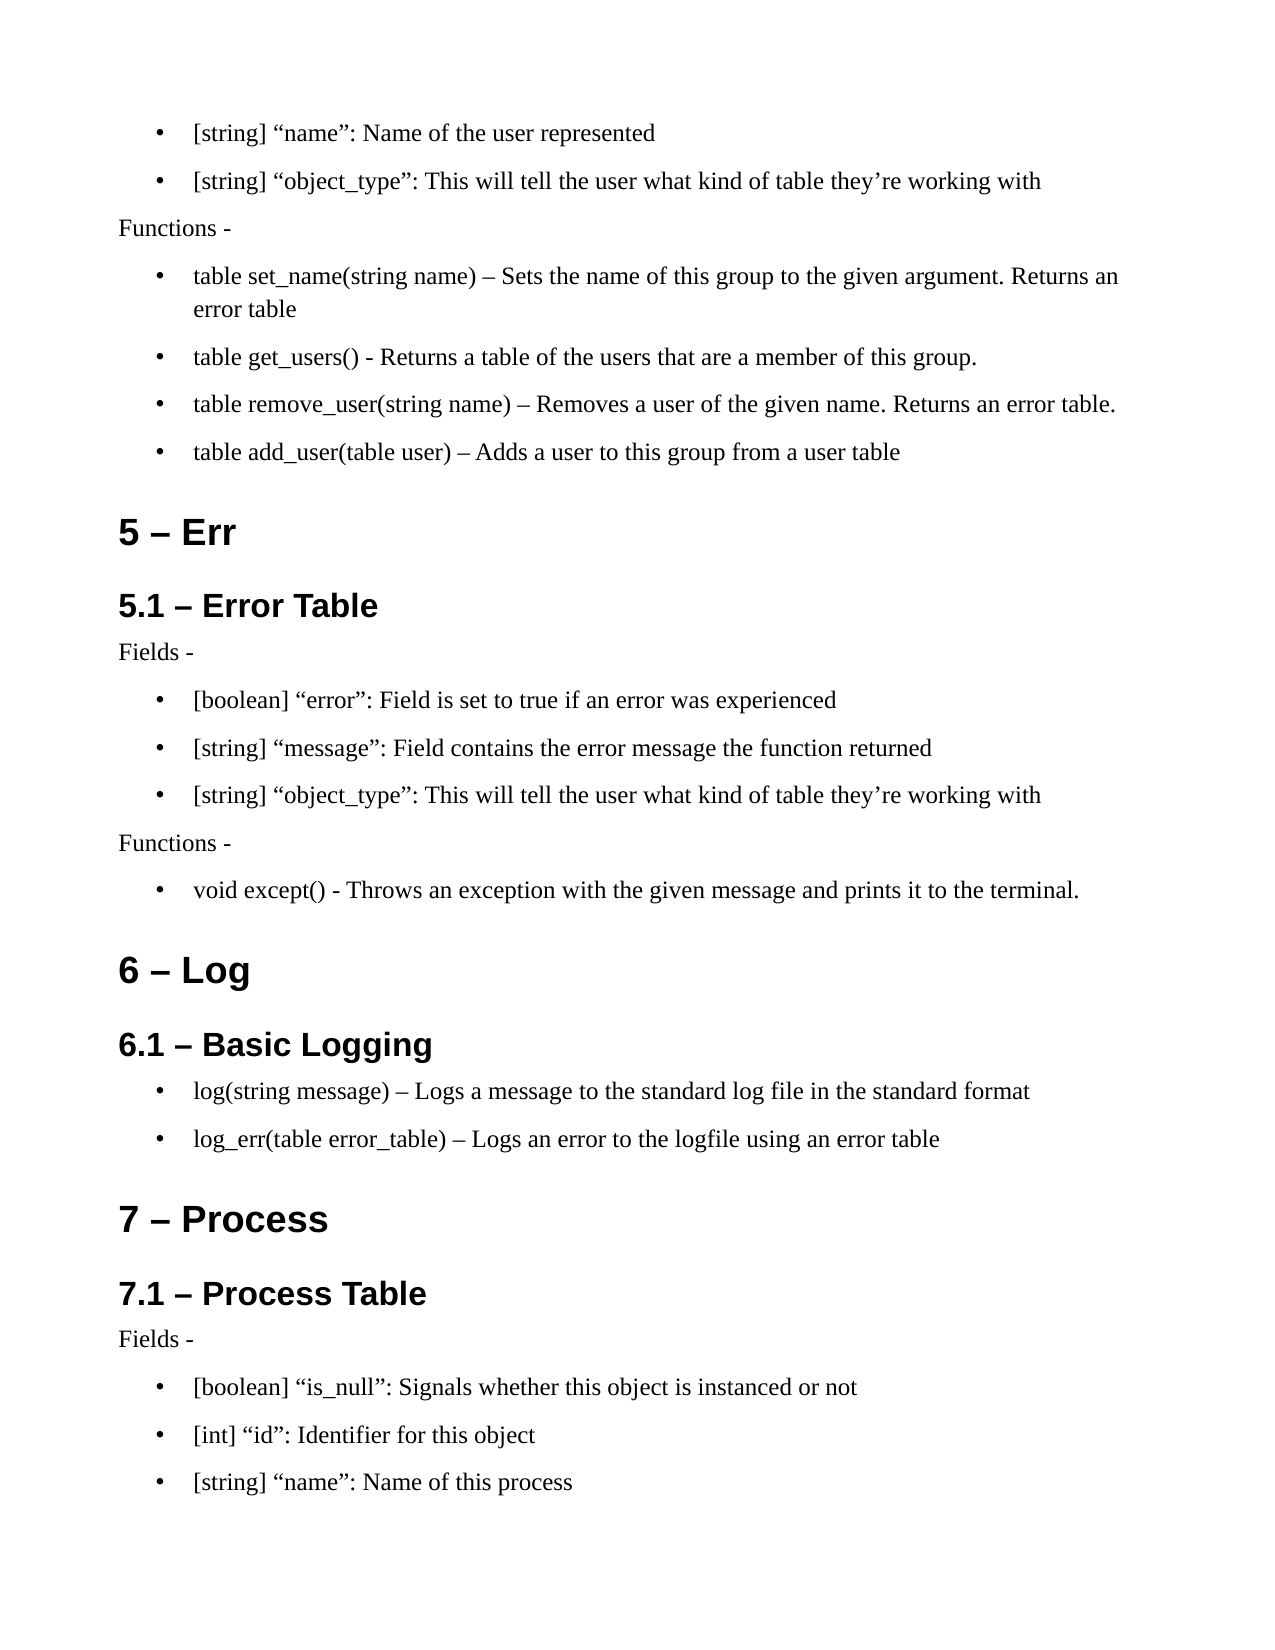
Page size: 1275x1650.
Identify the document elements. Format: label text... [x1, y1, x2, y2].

list table set_name(string name) – Sets the name of this group to the given argument. Returns an error table [156, 261, 1157, 323]
list [string] “name”: Name of the user represented [156, 118, 1157, 147]
list table get_users() - Returns a table of the users that are a member of this group. [156, 342, 1157, 370]
subtitle 7.1 – Process Table [118, 1273, 1157, 1312]
list [boolean] “error”: Field is set to true if an error was experienced [156, 685, 1157, 714]
subtitle 7 – Process [118, 1196, 1157, 1240]
subtitle 6.1 – Basic Logging [118, 1025, 1157, 1064]
list table add_user(table user) – Adds a user to this group from a user table [156, 437, 1157, 466]
subtitle 5 – Err [118, 509, 1157, 553]
list [int] “id”: Identifier for this object [156, 1420, 1157, 1448]
text Fields - [118, 1324, 1157, 1353]
text Fields - [118, 637, 1157, 666]
list log(string message) – Logs a message to the standard log file in the standard format [156, 1076, 1157, 1105]
text Functions - [118, 828, 1157, 857]
list [boolean] “is_null”: Signals whether this object is instanced or not [156, 1372, 1157, 1401]
text Functions - [118, 213, 1157, 242]
list [string] “object_type”: This will tell the user what kind of table they’re working with [156, 166, 1157, 194]
list log_err(table error_table) – Logs an error to the logfile using an error table [156, 1124, 1157, 1153]
list void except() - Throws an exception with the given message and prints it to the terminal. [156, 876, 1157, 904]
subtitle 6 – Log [118, 948, 1157, 992]
list [string] “object_type”: This will tell the user what kind of table they’re working with [156, 780, 1157, 809]
list table remove_user(string name) – Removes a user of the given name. Returns an error table. [156, 389, 1157, 418]
list [string] “message”: Field contains the error message the function returned [156, 733, 1157, 761]
list [string] “name”: Name of this process [156, 1467, 1157, 1496]
subtitle 5.1 – Error Table [118, 586, 1157, 625]
